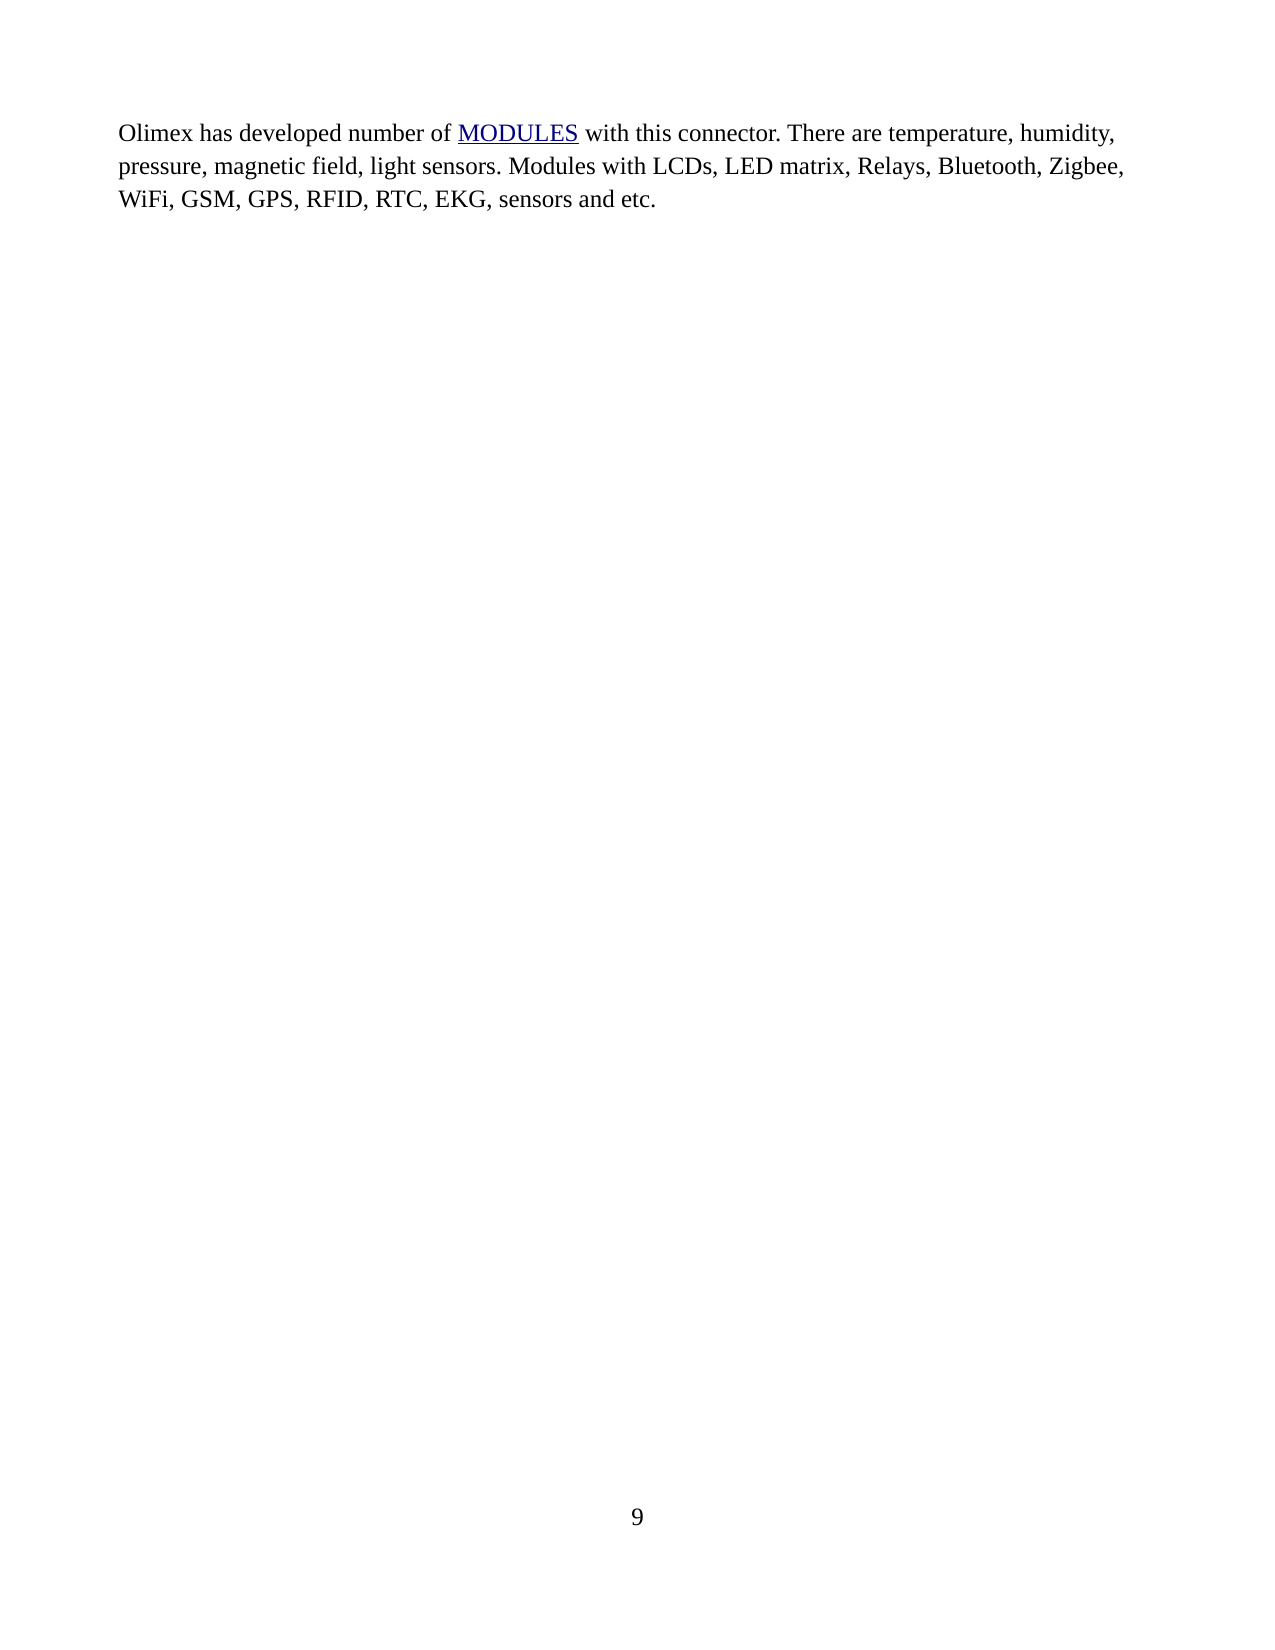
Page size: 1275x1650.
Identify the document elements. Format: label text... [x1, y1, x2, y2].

text Olimex has developed number of MODULES with this connector. There are temperature, humidity, pressure, magnetic field, light sensors. Modules with LCDs, LED matrix, Relays, Bluetooth, Zigbee, WiFi, GSM, GPS, RFID, RTC, EKG, sensors and etc. [118, 118, 1157, 213]
